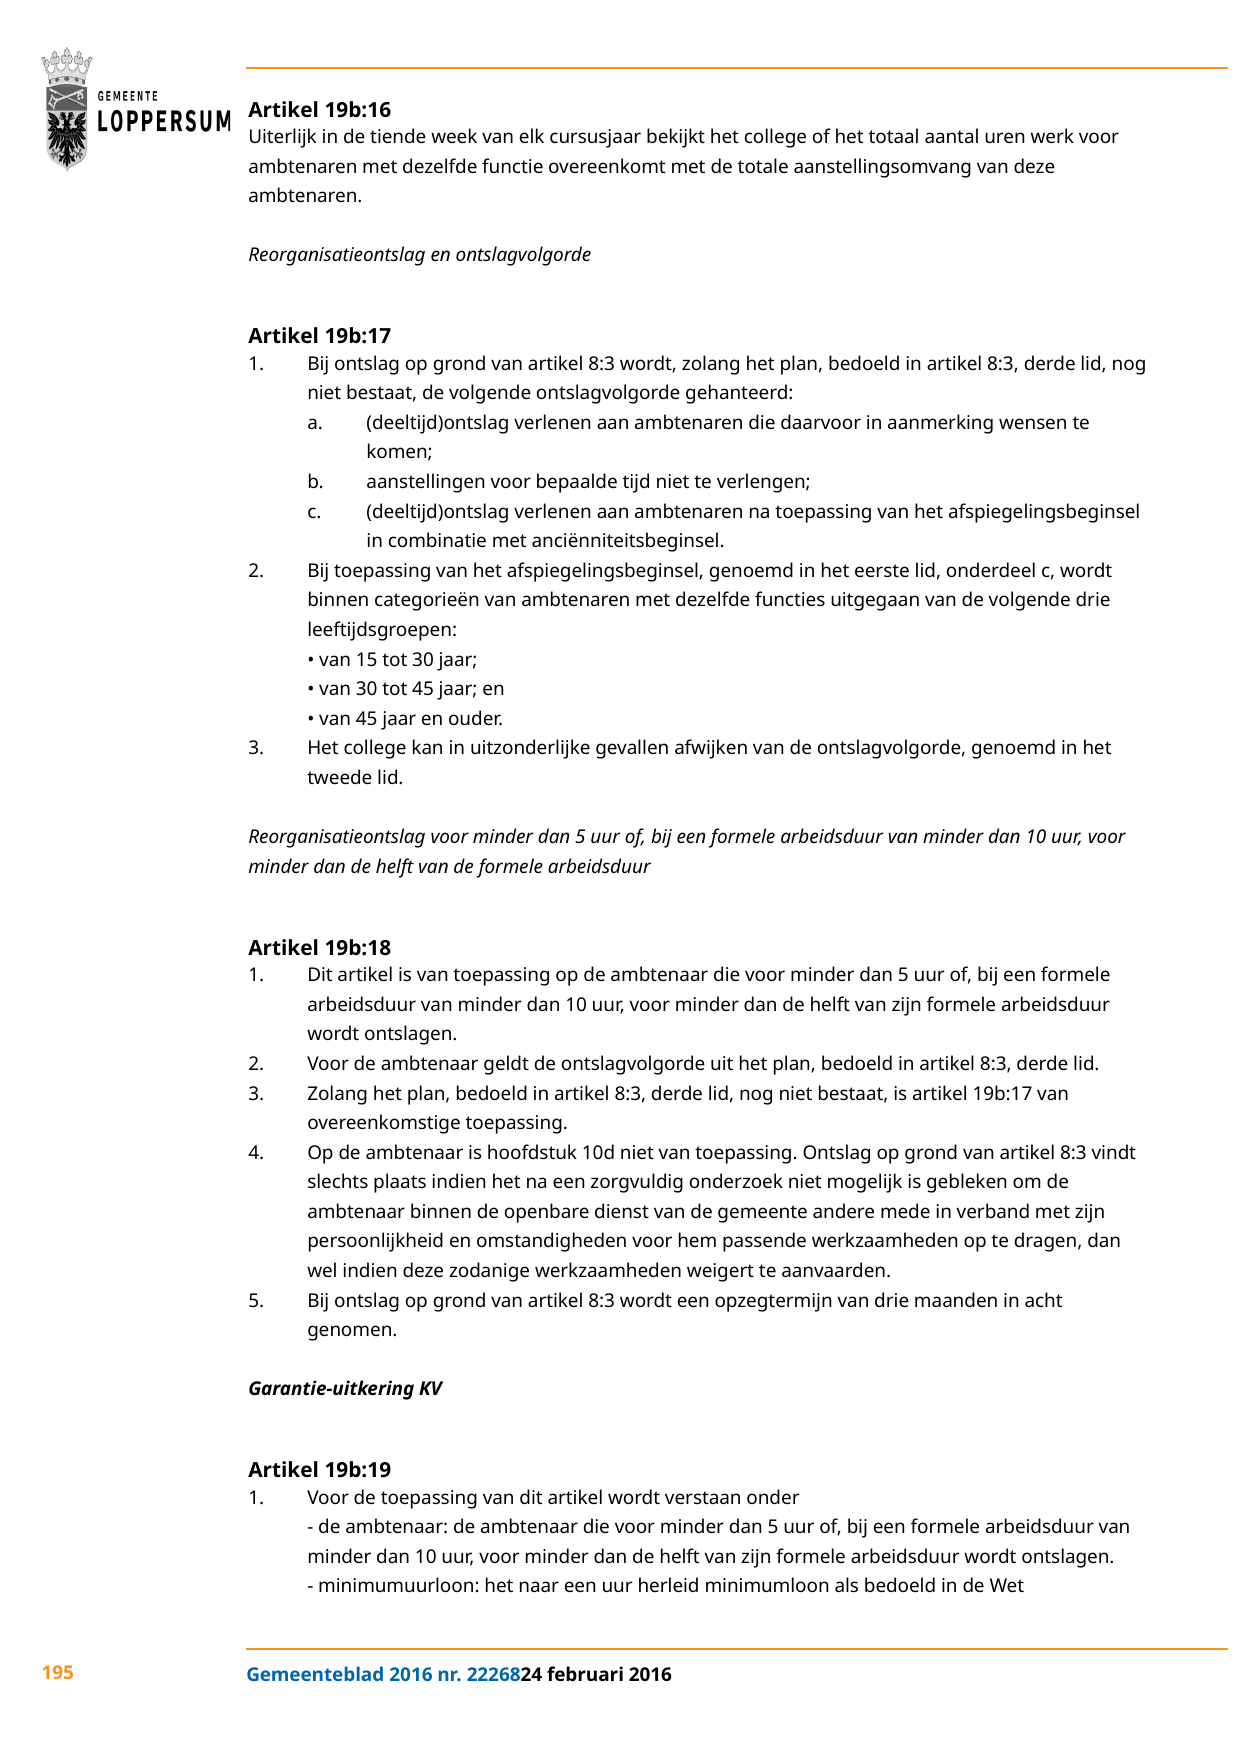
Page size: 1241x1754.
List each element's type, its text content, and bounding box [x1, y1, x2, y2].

list • van 30 tot 45 jaar; en [248, 675, 1152, 701]
list Bij ontslag op grond van artikel 8:3 wordt een opzegtermijn van drie maanden in acht genomen. [248, 1287, 1152, 1342]
text Artikel 19b:18 [248, 933, 1152, 961]
list Voor de toepassing van dit artikel wordt verstaan onder [248, 1484, 1152, 1510]
list aanstellingen voor bepaalde tijd niet te verlengen; [307, 468, 1152, 494]
list - de ambtenaar: de ambtenaar die voor minder dan 5 uur of, bij een formele arbeidsduur van minder dan 10 uur, voor minder dan de helft van zijn formele arbeidsduur wordt ontslagen. [248, 1513, 1152, 1569]
list (deeltijd)ontslag verlenen aan ambtenaren die daarvoor in aanmerking wensen te komen; [307, 409, 1152, 464]
picture [41, 47, 231, 172]
list • van 15 tot 30 jaar; [248, 646, 1152, 672]
list • van 45 jaar en ouder. [248, 705, 1152, 731]
list (deeltijd)ontslag verlenen aan ambtenaren na toepassing van het afspiegelingsbeginsel in combinatie met anciënniteitsbeginsel. [307, 498, 1152, 553]
text Artikel 19b:19 [248, 1456, 1152, 1484]
list Het college kan in uitzonderlijke gevallen afwijken van de ontslagvolgorde, genoemd in het tweede lid. [248, 734, 1152, 790]
text Artikel 19b:16 [248, 95, 1152, 123]
text Artikel 19b:17 [248, 322, 1152, 350]
list Op de ambtenaar is hoofdstuk 10d niet van toepassing. Ontslag op grond van artikel 8:3 vindt slechts plaats indien het na een zorgvuldig onderzoek niet mogelijk is gebleken om de ambtenaar binnen de openbare dienst van de gemeente andere mede in verband met zijn persoonlijkheid en omstandigheden voor hem passende werkzaamheden op te dragen, dan wel indien deze zodanige werkzaamheden weigert te aanvaarden. [248, 1139, 1152, 1283]
list Voor de ambtenaar geldt de ontslagvolgorde uit het plan, bedoeld in artikel 8:3, derde lid. [248, 1050, 1152, 1076]
list Zolang het plan, bedoeld in artikel 8:3, derde lid, nog niet bestaat, is artikel 19b:17 van overeenkomstige toepassing. [248, 1080, 1152, 1135]
list Bij toepassing van het afspiegelingsbeginsel, genoemd in het eerste lid, onderdeel c, wordt binnen categorieën van ambtenaren met dezelfde functies uitgegaan van de volgende drie leeftijdsgroepen: [248, 557, 1152, 642]
list Dit artikel is van toepassing op de ambtenaar die voor minder dan 5 uur of, bij een formele arbeidsduur van minder dan 10 uur, voor minder dan de helft van zijn formele arbeidsduur wordt ontslagen. [248, 961, 1152, 1046]
text Reorganisatieontslag en ontslagvolgorde [248, 242, 1152, 267]
list Bij ontslag op grond van artikel 8:3 wordt, zolang het plan, bedoeld in artikel 8:3, derde lid, nog niet bestaat, de volgende ontslagvolgorde gehanteerd: [248, 350, 1152, 405]
text Garantie-uitkering KV [248, 1376, 1152, 1401]
text Uiterlijk in de tiende week van elk cursusjaar bekijkt het college of het totaal aantal uren werk voor ambtenaren met dezelfde functie overeenkomt met de totale aanstellingsomvang van deze ambtenaren. [248, 123, 1152, 208]
list - minimumuurloon: het naar een uur herleid minimumloon als bedoeld in de Wet [248, 1573, 1152, 1598]
text Reorganisatieontslag voor minder dan 5 uur of, bij een formele arbeidsduur van minder dan 10 uur, voor minder dan de helft van de formele arbeidsduur [248, 823, 1152, 879]
